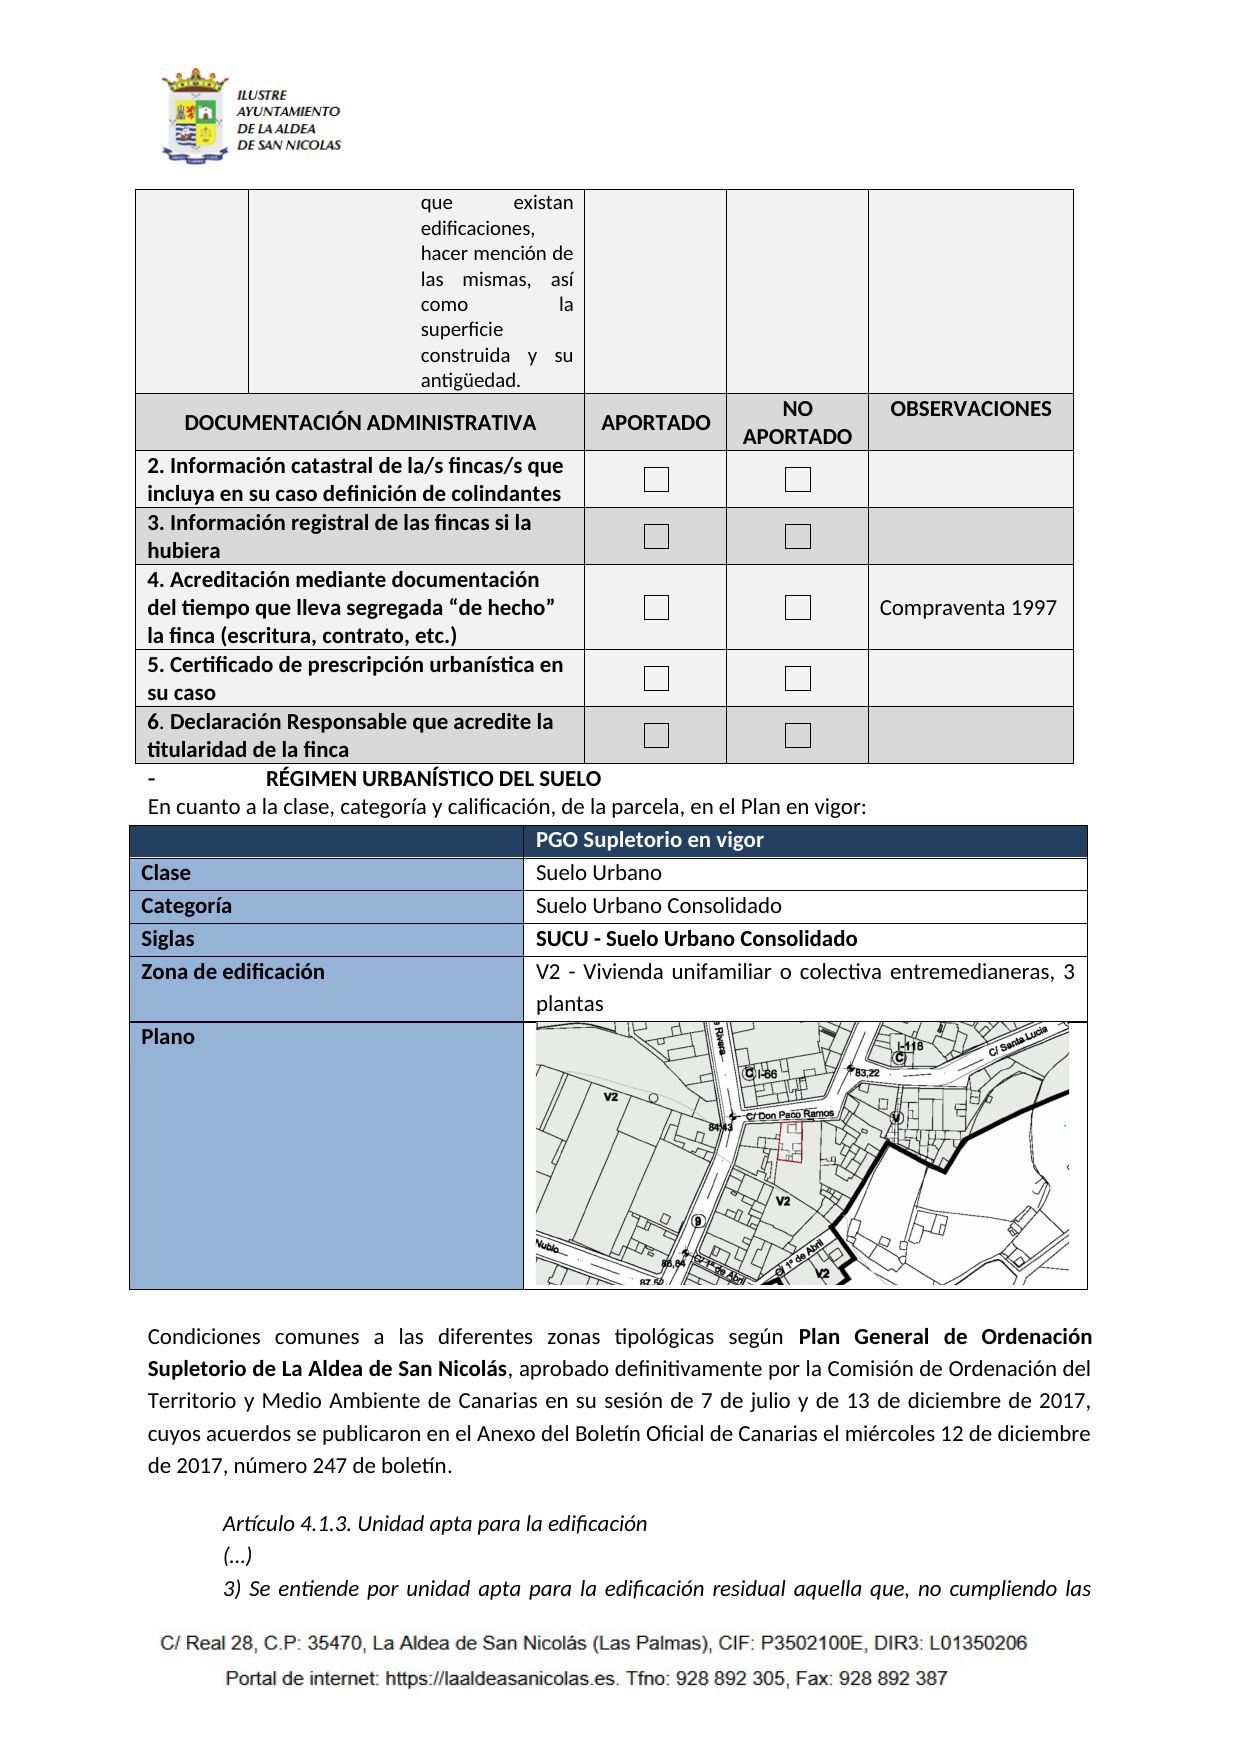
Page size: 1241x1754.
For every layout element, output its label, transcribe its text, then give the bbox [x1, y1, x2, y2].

text 3) Se entiende por unidad apta para la edificación residual aquella que, no cumpliendo las [223, 1574, 1093, 1602]
table_cell [727, 451, 868, 507]
table_cell [136, 190, 248, 393]
table_cell [727, 707, 868, 763]
table_cell V2 - Vivienda unifamiliar o colectiva entremedianeras, 3 plantas [524, 957, 1087, 1021]
picture [149, 1627, 1034, 1694]
table_cell NO APORTADO [727, 394, 868, 450]
table_cell DOCUMENTACIÓN ADMINISTRATIVA [136, 394, 584, 450]
table_cell [585, 508, 726, 564]
table_cell [869, 650, 1073, 706]
table_cell [727, 508, 868, 564]
table_cell Suelo Urbano [524, 859, 1087, 890]
table_cell que existan edificaciones, hacer mención de las mismas, así como la superficie construida y su antigüedad. [249, 190, 584, 393]
table_cell Compraventa 1997 [869, 565, 1073, 649]
table_cell [585, 190, 726, 393]
table_cell [585, 650, 726, 706]
table_cell [869, 190, 1073, 393]
table_cell 4. Acreditación mediante documentación del tiempo que lleva segregada “de hecho” la finca (escritura, contrato, etc.) [136, 565, 584, 649]
table_header PGO Supletorio en vigor [524, 826, 1087, 857]
table_cell 2. Información catastral de la/s fincas/s que incluya en su caso definición de colindantes [136, 451, 584, 507]
table_cell Categoría [130, 891, 523, 923]
picture [536, 1022, 1069, 1285]
table_cell 3. Información registral de las fincas si la hubiera [136, 508, 584, 564]
subtitle RÉGIMEN URBANÍSTICO DEL SUELO [148, 764, 1093, 792]
table_cell Zona de edificación [130, 957, 523, 1021]
table_cell APORTADO [585, 394, 726, 450]
table_cell [585, 707, 726, 763]
table_cell Suelo Urbano Consolidado [524, 891, 1087, 923]
table_cell [869, 707, 1073, 763]
table_cell [869, 508, 1073, 564]
table_cell SUCU - Suelo Urbano Consolidado [524, 924, 1087, 956]
table_cell OBSERVACIONES [869, 394, 1073, 450]
table_cell [524, 1023, 1087, 1289]
text En cuanto a la clase, categoría y calificación, de la parcela, en el Plan en vigor: [148, 792, 1093, 820]
table_header [130, 826, 523, 857]
table_cell Clase [130, 859, 523, 890]
text Artículo 4.1.3. Unidad apta para la edificación [223, 1509, 1093, 1537]
table_cell 5. Certificado de prescripción urbanística en su caso [136, 650, 584, 706]
table_cell [727, 565, 868, 649]
table_cell [727, 190, 868, 393]
table_cell Plano [130, 1023, 523, 1289]
table_cell [727, 650, 868, 706]
text (…) [223, 1542, 1093, 1569]
table_cell [585, 565, 726, 649]
table_cell [585, 451, 726, 507]
table_cell 6. Declaración Responsable que acredite la titularidad de la finca [136, 707, 584, 763]
table_cell [869, 451, 1073, 507]
text Condiciones comunes a las diferentes zonas tipológicas según Plan General de Ordenación Supletorio de La Aldea de San Nicolás, aprobado definitivamente por la Comisión de Ordenación del Territorio y Medio Ambiente de Canarias en su sesión de 7 de julio y de 13 de diciembre de 2017, cuyos acuerdos se publicaron en el Anexo del Boletín Oficial de Canarias el miércoles 12 de diciembre de 2017, número 247 de boletín. [148, 1322, 1093, 1479]
table_cell Siglas [130, 924, 523, 956]
picture [148, 60, 357, 172]
